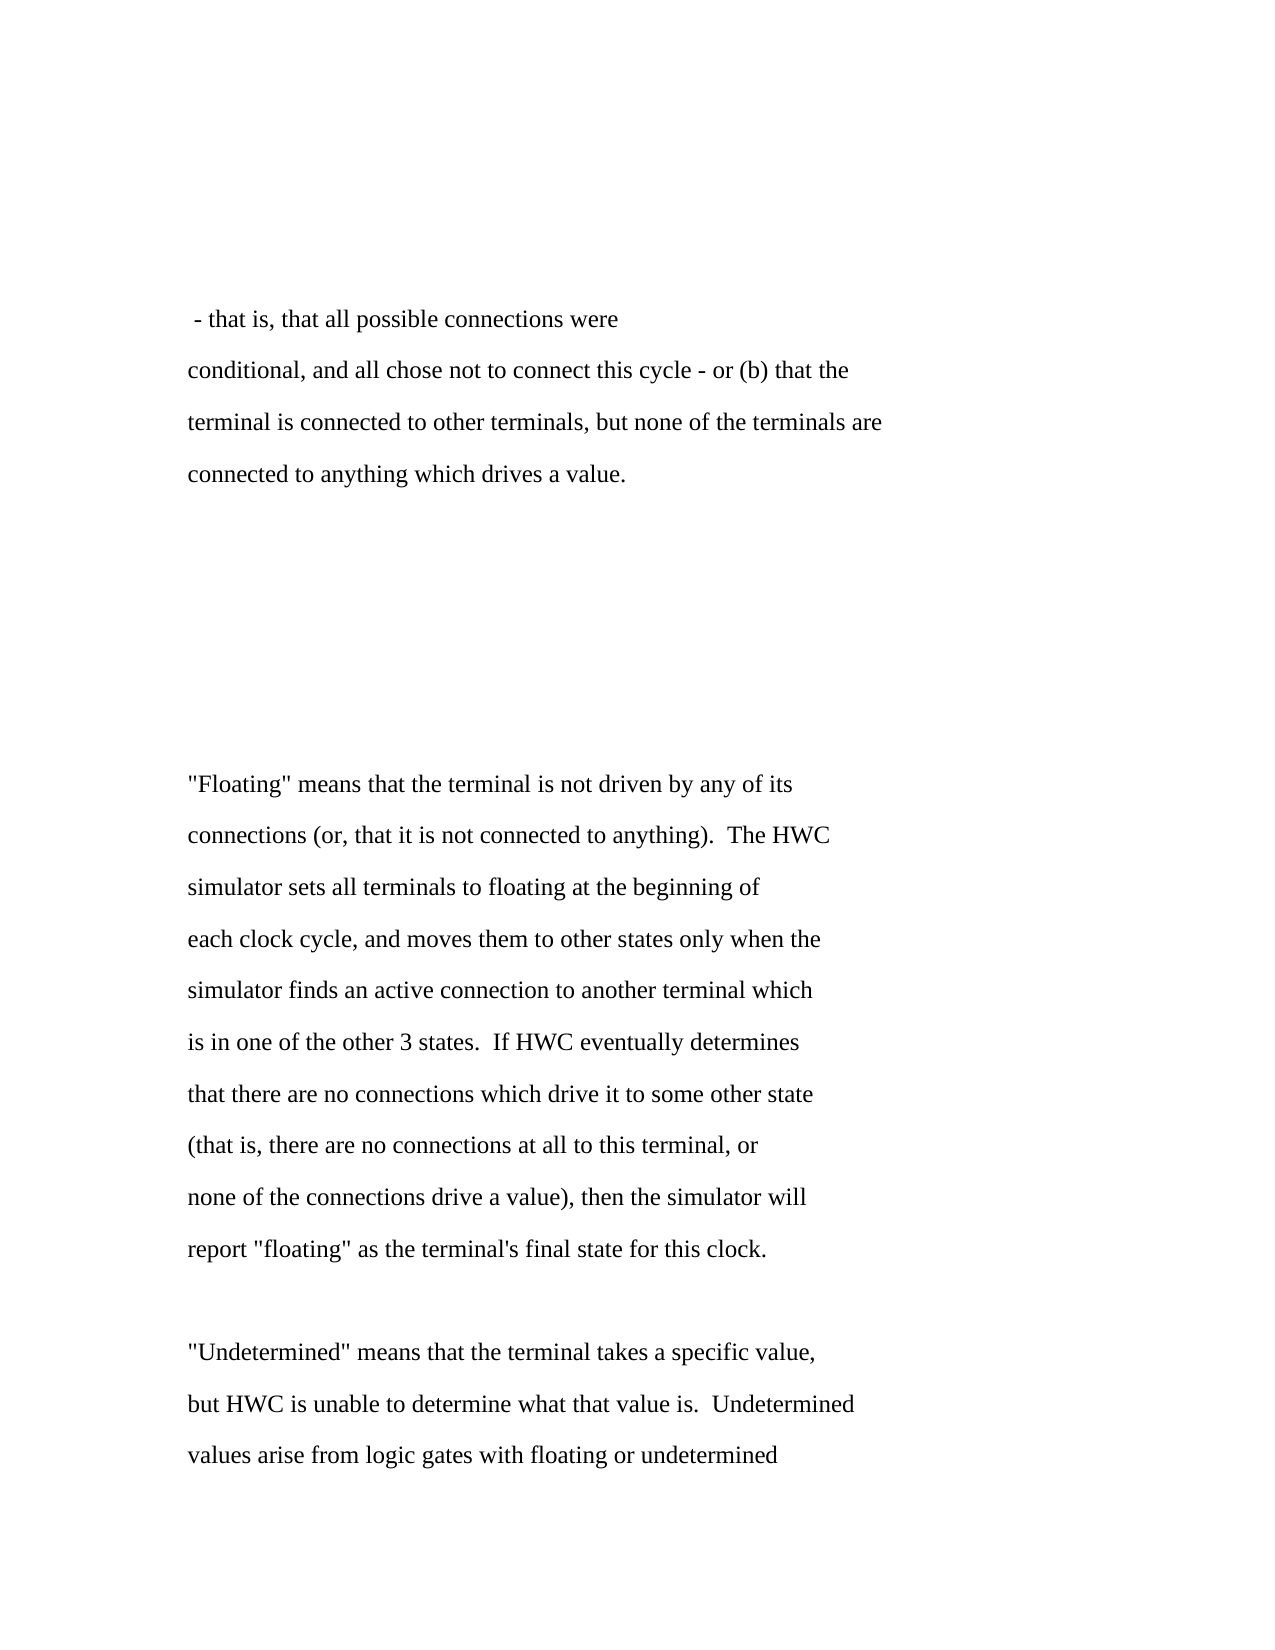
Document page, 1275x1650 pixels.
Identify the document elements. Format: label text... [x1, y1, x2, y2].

text simulator finds an active connection to another terminal which [187, 977, 1087, 1004]
text is in one of the other 3 states. If HWC eventually determines [187, 1028, 1087, 1056]
text "Floating" means that the terminal is not driven by any of its [187, 770, 1087, 798]
text values arise from logic gates with floating or undetermined [187, 1442, 1087, 1469]
text but HWC is unable to determine what that value is. Undetermined [187, 1390, 1087, 1418]
text each clock cycle, and moves them to other states only when the [187, 925, 1087, 953]
text conditional, and all chose not to connect this cycle - or (b) that the [187, 357, 1087, 384]
text that there are no connections which drive it to some other state [187, 1080, 1087, 1108]
text simulator sets all terminals to floating at the beginning of [187, 873, 1087, 901]
text none of the connections drive a value), then the simulator will [187, 1183, 1087, 1211]
text report "floating" as the terminal's final state for this clock. [187, 1235, 1087, 1263]
text connected to anything which drives a value. [187, 460, 1087, 488]
text (that is, there are no connections at all to this terminal, or [187, 1132, 1087, 1159]
text connections (or, that it is not connected to anything). The HWC [187, 822, 1087, 849]
text - that is, that all possible connections were [187, 305, 1087, 333]
text "Undetermined" means that the terminal takes a specific value, [187, 1338, 1087, 1366]
text terminal is connected to other terminals, but none of the terminals are [187, 408, 1087, 436]
